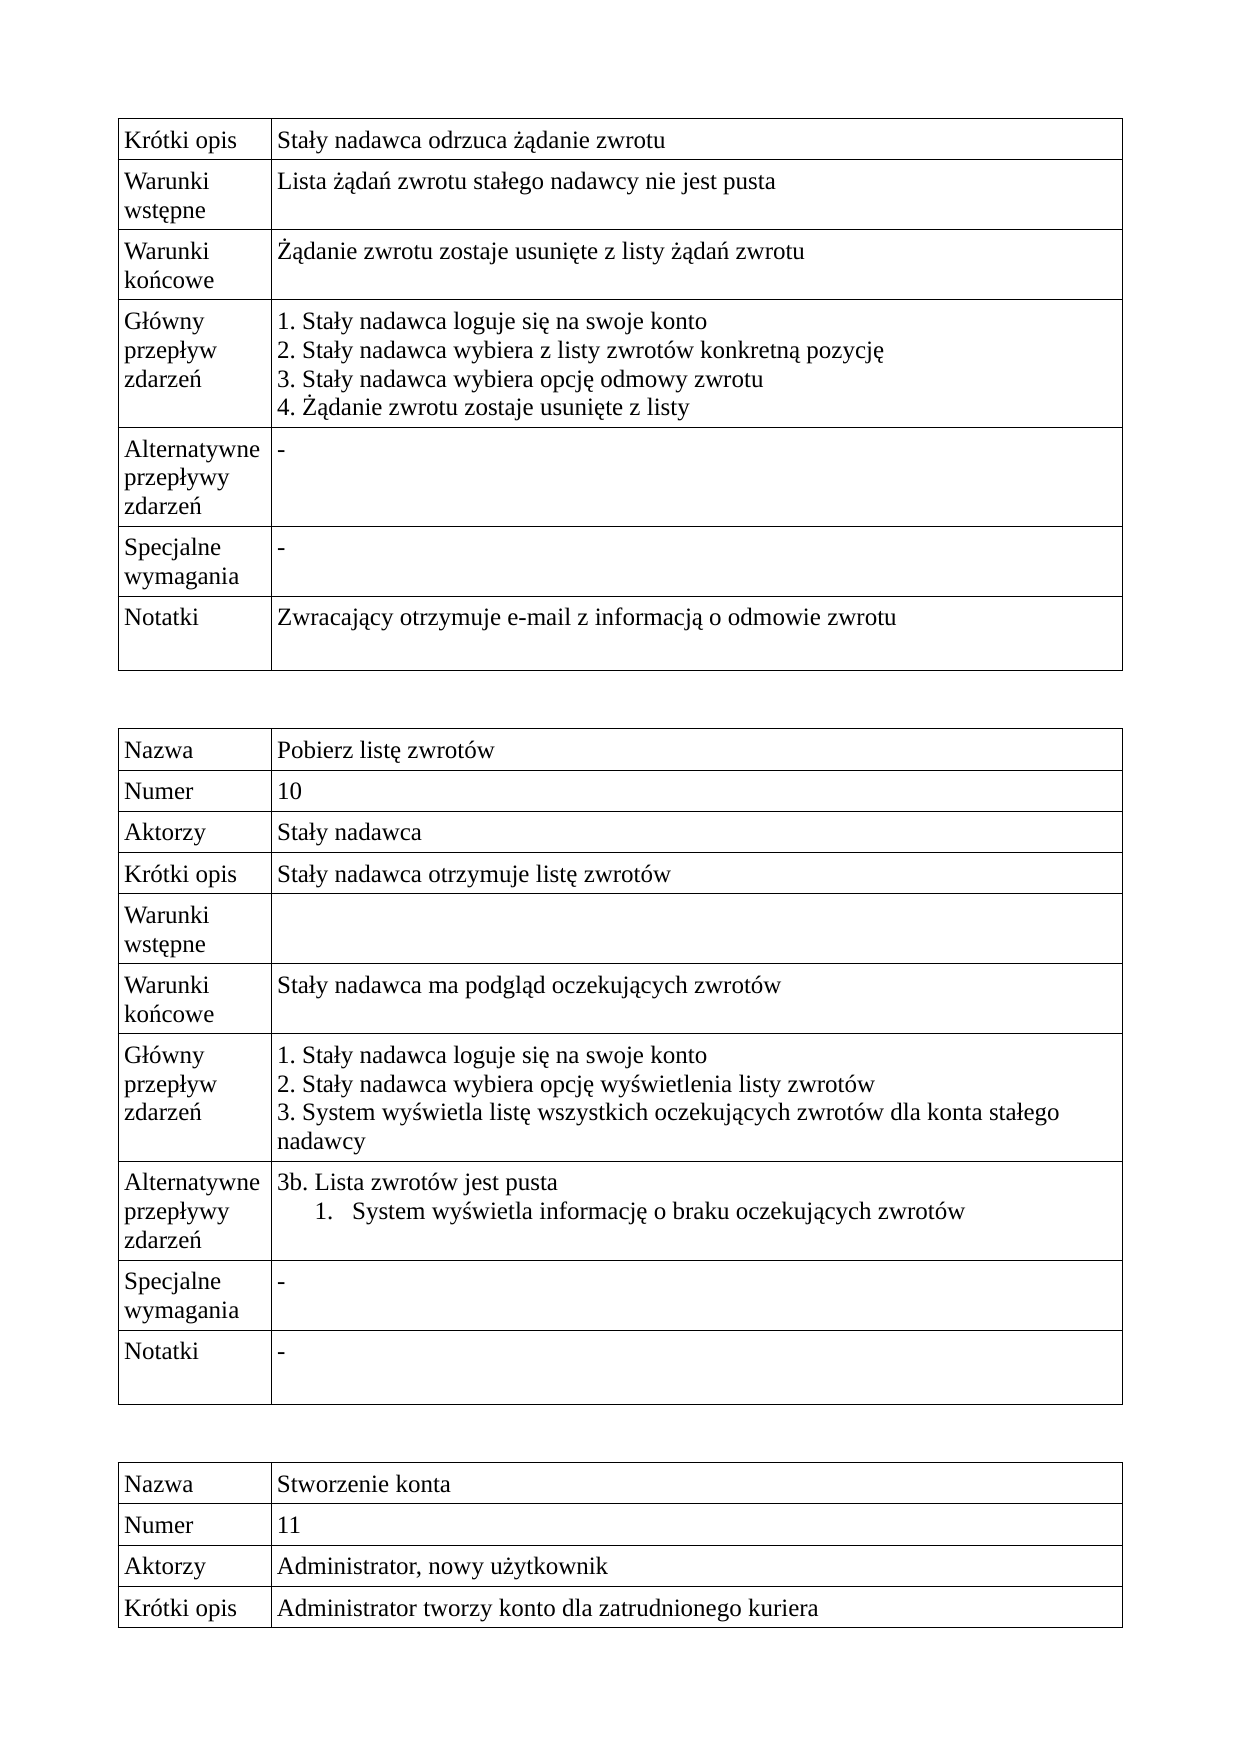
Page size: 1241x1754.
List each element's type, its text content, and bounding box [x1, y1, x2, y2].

table_header Pobierz listę zwrotów [272, 729, 1122, 769]
table_cell - [272, 527, 1122, 596]
table_cell Krótki opis [119, 119, 271, 159]
table_cell Administrator, nowy użytkownik [272, 1546, 1122, 1586]
table_cell Aktorzy [119, 1546, 271, 1586]
table_cell 3b. Lista zwrotów jest pusta System wyświetla informację o braku oczekujących zwrotów [272, 1162, 1122, 1259]
table_cell Alternatywne przepływy zdarzeń [119, 428, 271, 526]
table_cell - [272, 1331, 1122, 1403]
table_cell Warunki końcowe [119, 230, 271, 299]
table_cell Krótki opis [119, 853, 271, 893]
table_cell Stały nadawca [272, 812, 1122, 852]
table_cell [272, 894, 1122, 963]
table_cell Stały nadawca ma podgląd oczekujących zwrotów [272, 964, 1122, 1033]
table_cell Główny przepływ zdarzeń [119, 300, 271, 427]
table_header Stworzenie konta [272, 1463, 1122, 1503]
table_cell Notatki [119, 1331, 271, 1403]
table_cell 11 [272, 1504, 1122, 1544]
table_cell Numer [119, 1504, 271, 1544]
table_cell Główny przepływ zdarzeń [119, 1034, 271, 1161]
table_header Nazwa [119, 729, 271, 769]
table_cell Zwracający otrzymuje e-mail z informacją o odmowie zwrotu [272, 597, 1122, 670]
table_cell Specjalne wymagania [119, 1261, 271, 1329]
table_cell Numer [119, 771, 271, 811]
table_cell Krótki opis [119, 1587, 271, 1627]
table_cell Warunki wstępne [119, 160, 271, 229]
table_cell 10 [272, 771, 1122, 811]
table_cell - [272, 428, 1122, 526]
table_cell Lista żądań zwrotu stałego nadawcy nie jest pusta [272, 160, 1122, 229]
table_cell Warunki wstępne [119, 894, 271, 963]
table_cell - [272, 1261, 1122, 1329]
table_cell Stały nadawca otrzymuje listę zwrotów [272, 853, 1122, 893]
table_cell Alternatywne przepływy zdarzeń [119, 1162, 271, 1259]
table_cell Administrator tworzy konto dla zatrudnionego kuriera [272, 1587, 1122, 1627]
table_cell Specjalne wymagania [119, 527, 271, 596]
table_cell Warunki końcowe [119, 964, 271, 1033]
table_cell 1. Stały nadawca loguje się na swoje konto 2. Stały nadawca wybiera z listy zwrotów konkretną pozycję 3. Stały nadawca wybiera opcję odmowy zwrotu 4. Żądanie zwrotu zostaje usunięte z listy [272, 300, 1122, 427]
table_header Nazwa [119, 1463, 271, 1503]
table_cell Aktorzy [119, 812, 271, 852]
table_cell Żądanie zwrotu zostaje usunięte z listy żądań zwrotu [272, 230, 1122, 299]
table_cell 1. Stały nadawca loguje się na swoje konto 2. Stały nadawca wybiera opcję wyświetlenia listy zwrotów 3. System wyświetla listę wszystkich oczekujących zwrotów dla konta stałego nadawcy [272, 1034, 1122, 1161]
table_cell Notatki [119, 597, 271, 670]
table_cell Stały nadawca odrzuca żądanie zwrotu [272, 119, 1122, 159]
